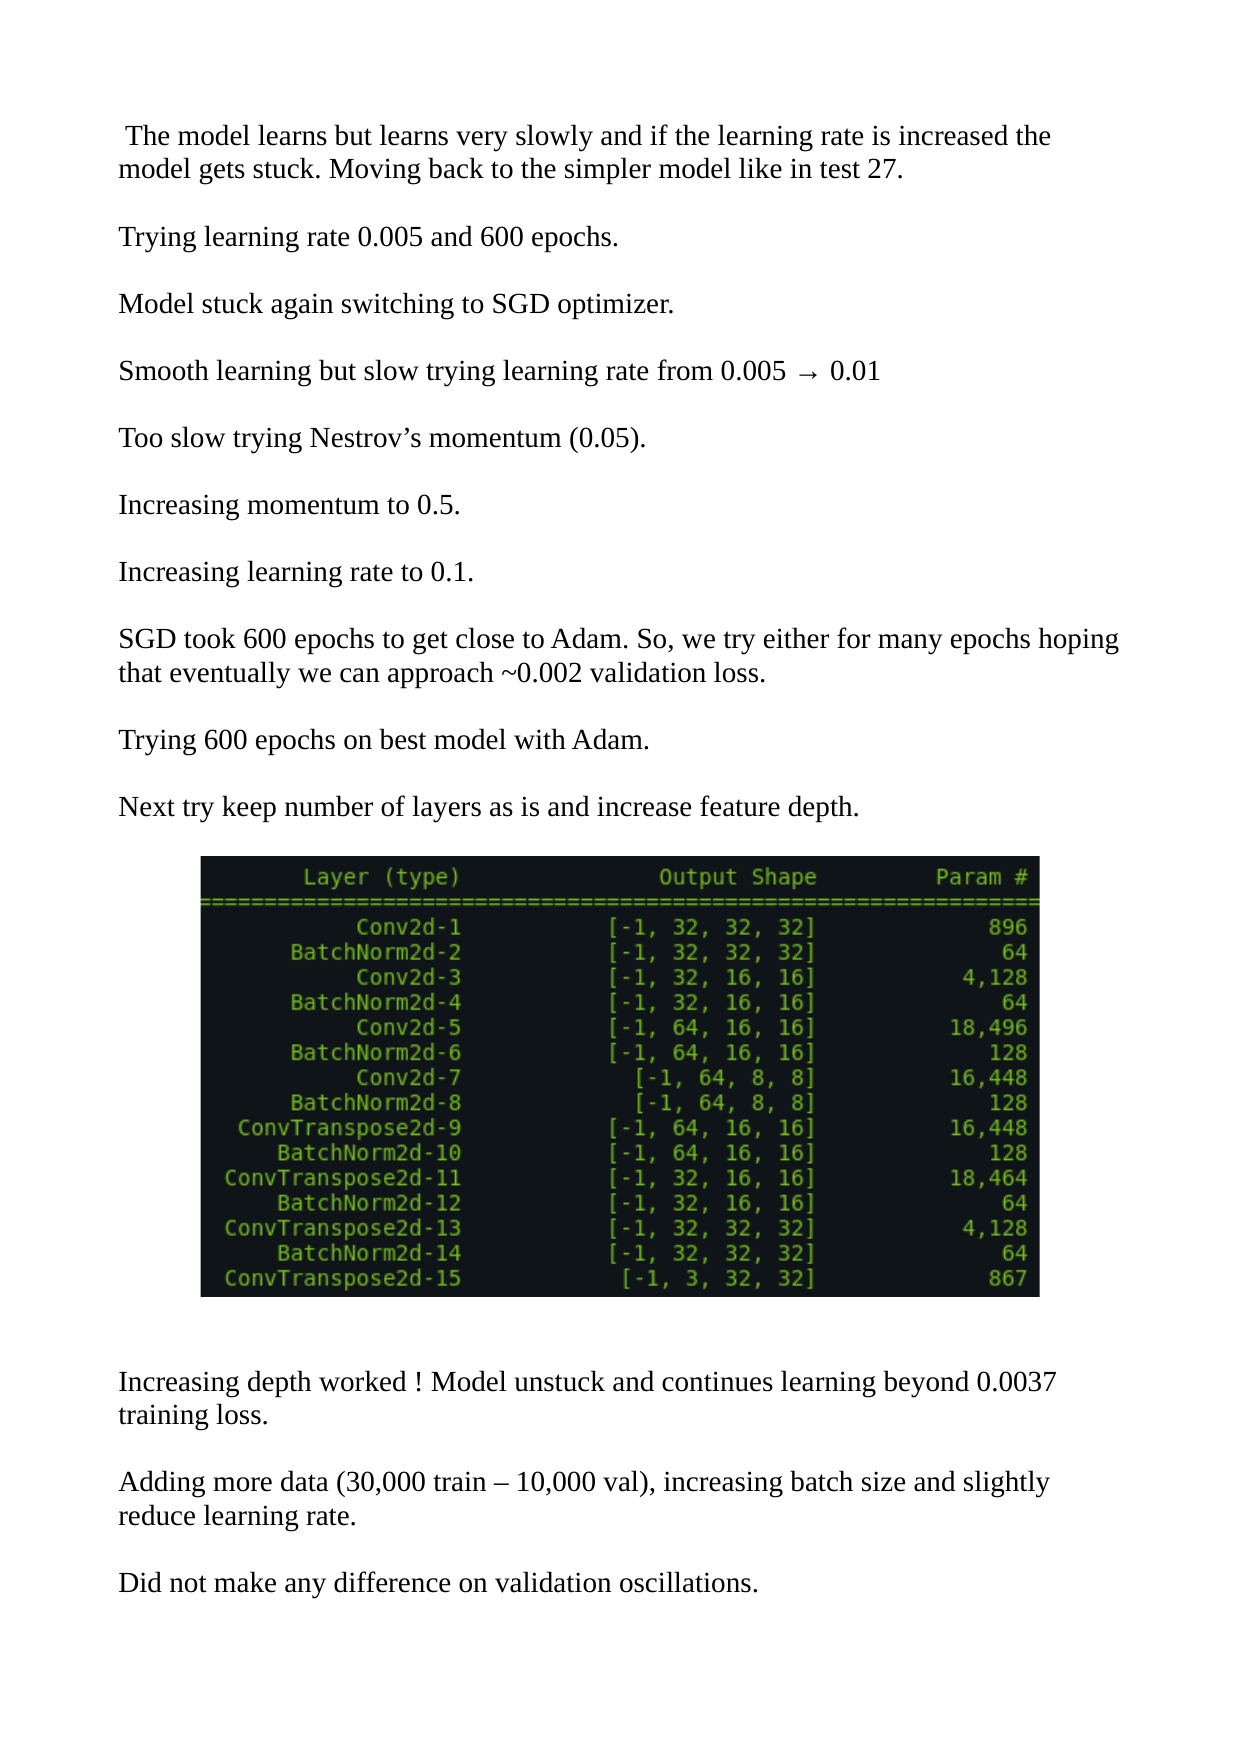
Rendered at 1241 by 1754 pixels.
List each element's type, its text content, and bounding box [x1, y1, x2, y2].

text SGD took 600 epochs to get close to Adam. So, we try either for many epochs hoping that eventually we can approach ~0.002 validation loss. [118, 621, 1122, 688]
text Did not make any difference on validation oscillations. [118, 1565, 1122, 1598]
text Increasing depth worked ! Model unstuck and continues learning beyond 0.0037 training loss. [118, 1364, 1122, 1431]
text Adding more data (30,000 train – 10,000 val), increasing batch size and slightly reduce learning rate. [118, 1464, 1122, 1531]
text Trying 600 epochs on best model with Adam. [118, 722, 1122, 755]
text The model learns but learns very slowly and if the learning rate is increased the model gets stuck. Moving back to the simpler model like in test 27. [118, 118, 1122, 185]
text Trying learning rate 0.005 and 600 epochs. [118, 219, 1122, 252]
text Next try keep number of layers as is and increase feature depth. [118, 789, 1122, 822]
text Increasing momentum to 0.5. [118, 487, 1122, 521]
text Too slow trying Nestrov’s momentum (0.05). [118, 420, 1122, 453]
text Smooth learning but slow trying learning rate from 0.005 → 0.01 [118, 353, 1122, 386]
picture [200, 856, 1040, 1297]
text Increasing learning rate to 0.1. [118, 554, 1122, 588]
text Model stuck again switching to SGD optimizer. [118, 286, 1122, 319]
